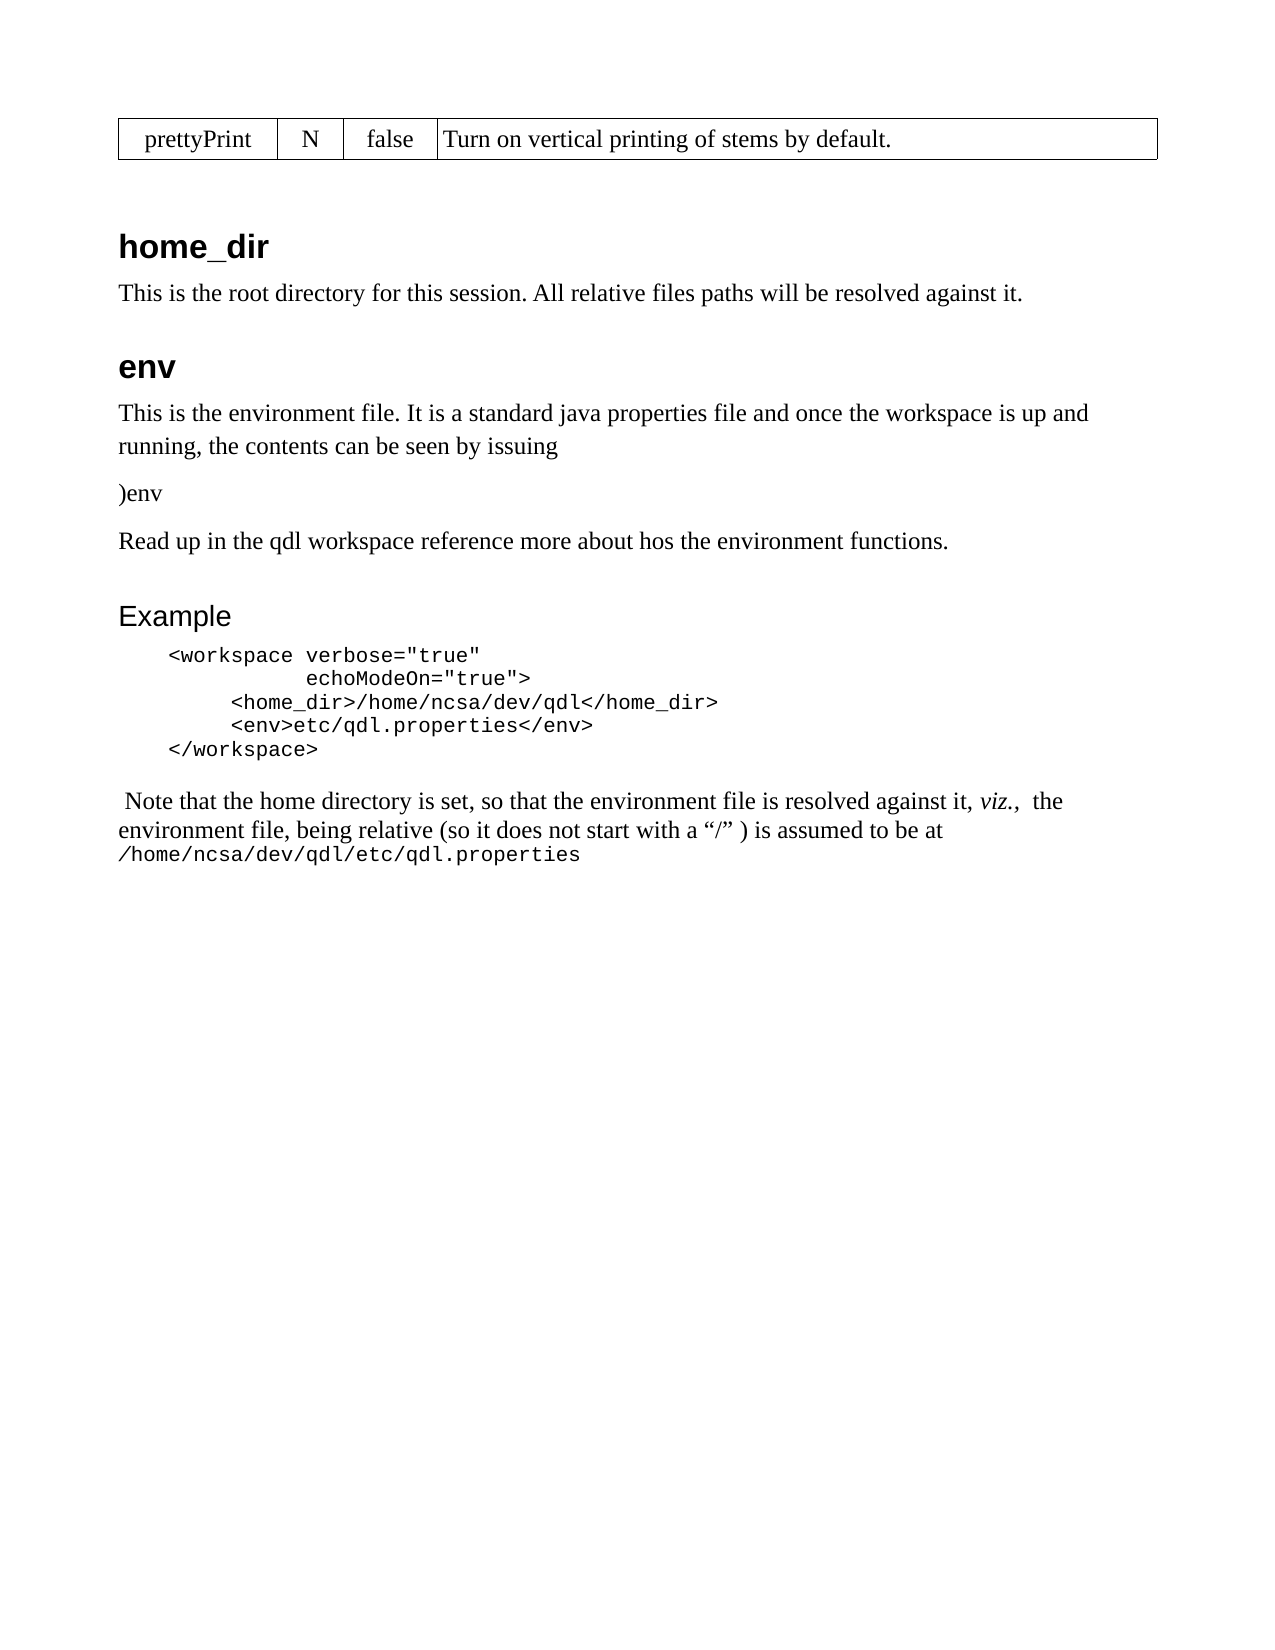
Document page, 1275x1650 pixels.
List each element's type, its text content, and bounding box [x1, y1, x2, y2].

text This is the root directory for this session. All relative files paths will be resolved against it. [118, 278, 1157, 307]
text )env [118, 478, 1157, 507]
subtitle Example [118, 598, 1157, 632]
table_cell N [278, 119, 343, 158]
text <env>etc/qdl.properties</env> [118, 716, 1157, 739]
subtitle home_dir [118, 227, 1157, 266]
table_cell Turn on vertical printing of stems by default. [438, 119, 1157, 158]
text This is the environment file. It is a standard java properties file and once the workspace is up and running, the contents can be seen by issuing [118, 398, 1157, 459]
subtitle env [118, 347, 1157, 385]
text <workspace verbose="true" [118, 644, 1157, 668]
text <home_dir>/home/ncsa/dev/qdl</home_dir> [118, 692, 1157, 716]
text Note that the home directory is set, so that the environment file is resolved against it, viz., the environment file, being relative (so it does not start with a “/” ) is assumed to be at /home/ncsa/dev/qdl/etc/qdl.properties [118, 786, 1157, 868]
text echoModeOn="true"> [118, 668, 1157, 692]
text Read up in the qdl workspace reference more about hos the environment functions. [118, 526, 1157, 555]
table_cell false [344, 119, 437, 158]
text </workspace> [118, 739, 1157, 786]
table_cell prettyPrint [119, 119, 277, 158]
